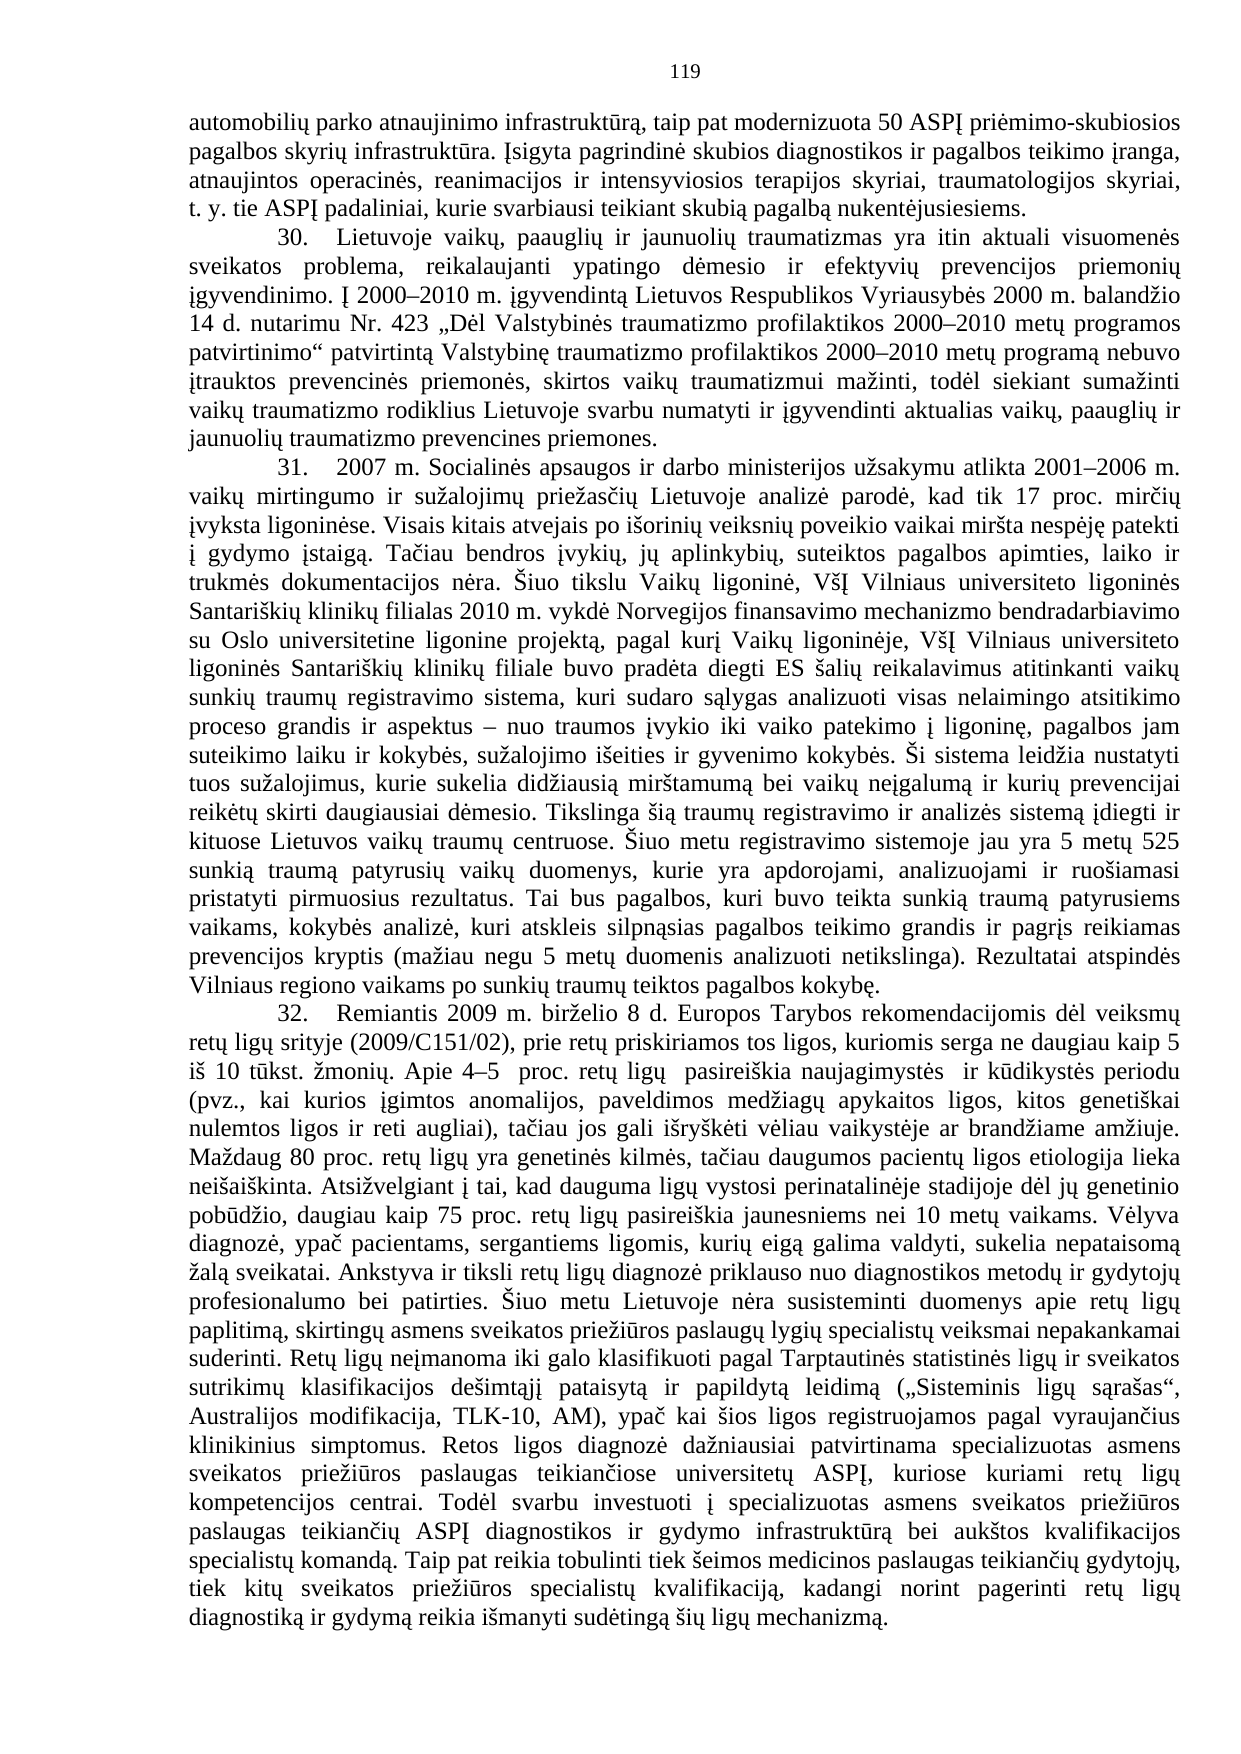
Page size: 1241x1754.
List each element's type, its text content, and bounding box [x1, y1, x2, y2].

text 31. 2007 m. Socialinės apsaugos ir darbo ministerijos užsakymu atlikta 2001–2006 m. vaikų mirtingumo ir sužalojimų priežasčių Lietuvoje analizė parodė, kad tik 17 proc. mirčių įvyksta ligoninėse. Visais kitais atvejais po išorinių veiksnių poveikio vaikai miršta nespėję patekti į gydymo įstaigą. Tačiau bendros įvykių, jų aplinkybių, suteiktos pagalbos apimties, laiko ir trukmės dokumentacijos nėra. Šiuo tikslu Vaikų ligoninė, VšĮ Vilniaus universiteto ligoninės Santariškių klinikų filialas 2010 m. vykdė Norvegijos finansavimo mechanizmo bendradarbiavimo su Oslo universitetine ligonine projektą, pagal kurį Vaikų ligoninėje, VšĮ Vilniaus universiteto ligoninės Santariškių klinikų filiale buvo pradėta diegti ES šalių reikalavimus atitinkanti vaikų sunkių traumų registravimo sistema, kuri sudaro sąlygas analizuoti visas nelaimingo atsitikimo proceso grandis ir aspektus – nuo traumos įvykio iki vaiko patekimo į ligoninę, pagalbos jam suteikimo laiku ir kokybės, sužalojimo išeities ir gyvenimo kokybės. Ši sistema leidžia nustatyti tuos sužalojimus, kurie sukelia didžiausią mirštamumą bei vaikų neįgalumą ir kurių prevencijai reikėtų skirti daugiausiai dėmesio. Tikslinga šią traumų registravimo ir analizės sistemą įdiegti ir kituose Lietuvos vaikų traumų centruose. Šiuo metu registravimo sistemoje jau yra 5 metų 525 sunkią traumą patyrusių vaikų duomenys, kurie yra apdorojami, analizuojami ir ruošiamasi pristatyti pirmuosius rezultatus. Tai bus pagalbos, kuri buvo teikta sunkią traumą patyrusiems vaikams, kokybės analizė, kuri atskleis silpnąsias pagalbos teikimo grandis ir pagrįs reikiamas prevencijos kryptis (mažiau negu 5 metų duomenis analizuoti netikslinga). Rezultatai atspindės Vilniaus regiono vaikams po sunkių traumų teiktos pagalbos kokybę. [188, 452, 1181, 998]
text 30. Lietuvoje vaikų, paauglių ir jaunuolių traumatizmas yra itin aktuali visuomenės sveikatos problema, reikalaujanti ypatingo dėmesio ir efektyvių prevencijos priemonių įgyvendinimo. Į 2000–2010 m. įgyvendintą Lietuvos Respublikos Vyriausybės 2000 m. balandžio 14 d. nutarimu Nr. 423 „Dėl Valstybinės traumatizmo profilaktikos 2000–2010 metų programos patvirtinimo“ patvirtintą Valstybinę traumatizmo profilaktikos 2000–2010 metų programą nebuvo įtrauktos prevencinės priemonės, skirtos vaikų traumatizmui mažinti, todėl siekiant sumažinti vaikų traumatizmo rodiklius Lietuvoje svarbu numatyti ir įgyvendinti aktualias vaikų, paauglių ir jaunuolių traumatizmo prevencines priemones. [188, 222, 1181, 452]
text automobilių parko atnaujinimo infrastruktūrą, taip pat modernizuota 50 ASPĮ priėmimo-skubiosios pagalbos skyrių infrastruktūra. Įsigyta pagrindinė skubios diagnostikos ir pagalbos teikimo įranga, atnaujintos operacinės, reanimacijos ir intensyviosios terapijos skyriai, traumatologijos skyriai, t. y. tie ASPĮ padaliniai, kurie svarbiausi teikiant skubią pagalbą nukentėjusiesiems. [188, 107, 1181, 222]
text 32. Remiantis 2009 m. birželio 8 d. Europos Tarybos rekomendacijomis dėl veiksmų retų ligų srityje (2009/C151/02), prie retų priskiriamos tos ligos, kuriomis serga ne daugiau kaip 5 iš 10 tūkst. žmonių. Apie 4–5 proc. retų ligų pasireiškia naujagimystės ir kūdikystės periodu (pvz., kai kurios įgimtos anomalijos, paveldimos medžiagų apykaitos ligos, kitos genetiškai nulemtos ligos ir reti augliai), tačiau jos gali išryškėti vėliau vaikystėje ar brandžiame amžiuje. Maždaug 80 proc. retų ligų yra genetinės kilmės, tačiau daugumos pacientų ligos etiologija lieka neišaiškinta. Atsižvelgiant į tai, kad dauguma ligų vystosi perinatalinėje stadijoje dėl jų genetinio pobūdžio, daugiau kaip 75 proc. retų ligų pasireiškia jaunesniems nei 10 metų vaikams. Vėlyva diagnozė, ypač pacientams, sergantiems ligomis, kurių eigą galima valdyti, sukelia nepataisomą žalą sveikatai. Ankstyva ir tiksli retų ligų diagnozė priklauso nuo diagnostikos metodų ir gydytojų profesionalumo bei patirties. Šiuo metu Lietuvoje nėra susisteminti duomenys apie retų ligų paplitimą, skirtingų asmens sveikatos priežiūros paslaugų lygių specialistų veiksmai nepakankamai suderinti. Retų ligų neįmanoma iki galo klasifikuoti pagal Tarptautinės statistinės ligų ir sveikatos sutrikimų klasifikacijos dešimtąjį pataisytą ir papildytą leidimą („Sisteminis ligų sąrašas“, Australijos modifikacija, TLK-10, AM), ypač kai šios ligos registruojamos pagal vyraujančius klinikinius simptomus. Retos ligos diagnozė dažniausiai patvirtinama specializuotas asmens sveikatos priežiūros paslaugas teikiančiose universitetų ASPĮ, kuriose kuriami retų ligų kompetencijos centrai. Todėl svarbu investuoti į specializuotas asmens sveikatos priežiūros paslaugas teikiančių ASPĮ diagnostikos ir gydymo infrastruktūrą bei aukštos kvalifikacijos specialistų komandą. Taip pat reikia tobulinti tiek šeimos medicinos paslaugas teikiančių gydytojų, tiek kitų sveikatos priežiūros specialistų kvalifikaciją, kadangi norint pagerinti retų ligų diagnostiką ir gydymą reikia išmanyti sudėtingą šių ligų mechanizmą. [188, 998, 1181, 1631]
